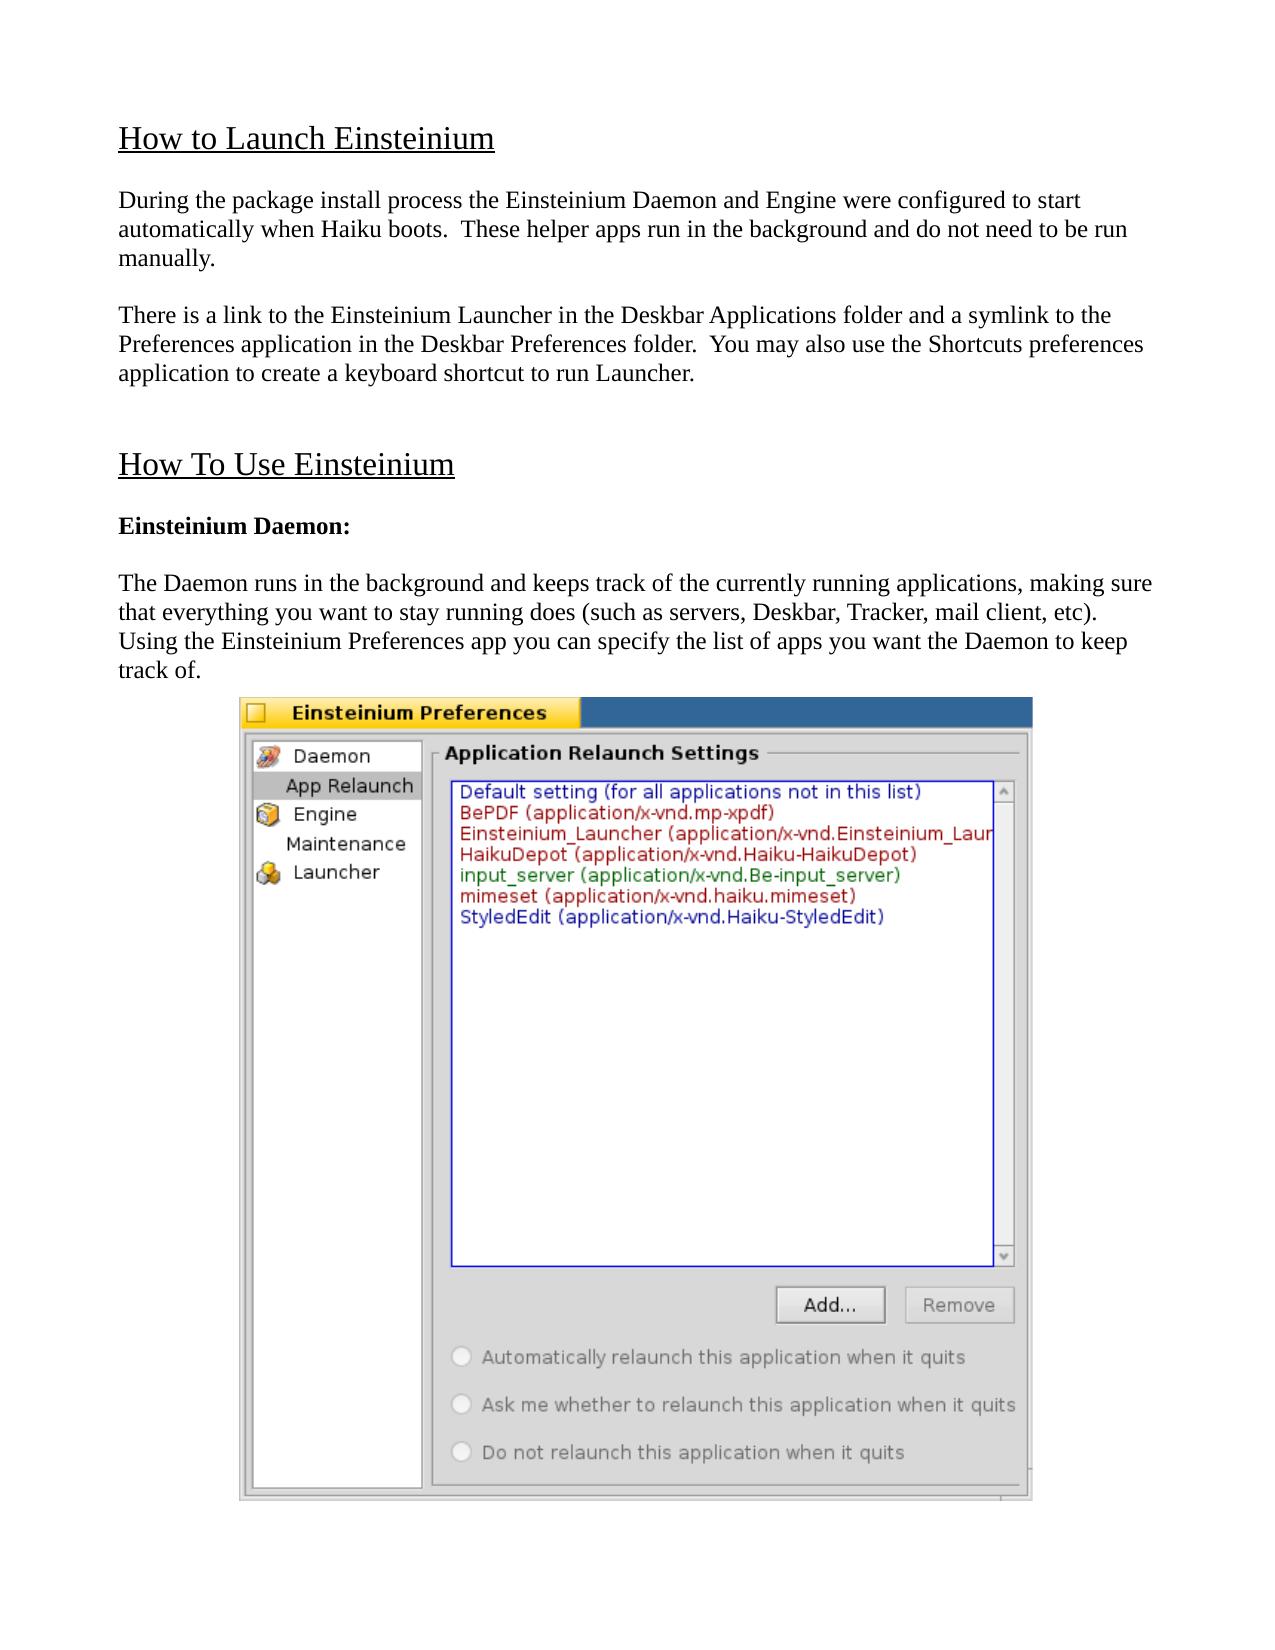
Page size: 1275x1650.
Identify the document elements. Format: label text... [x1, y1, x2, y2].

text How To Use Einsteinium [118, 444, 1157, 482]
text How to Launch Einsteinium [118, 118, 1157, 156]
text Einsteinium Daemon: [118, 511, 1157, 540]
text There is a link to the Einsteinium Launcher in the Deskbar Applications folder and a symlink to the Preferences application in the Deskbar Preferences folder. You may also use the Shortcuts preferences application to create a keyboard shortcut to run Launcher. [118, 300, 1157, 386]
text During the package install process the Einsteinium Daemon and Engine were configured to start automatically when Haiku boots. These helper apps run in the background and do not need to be run manually. [118, 185, 1157, 271]
text The Daemon runs in the background and keeps track of the currently running applications, making sure that everything you want to stay running does (such as servers, Deskbar, Tracker, mail client, etc). Using the Einsteinium Preferences app you can specify the list of apps you want the Daemon to keep track of. [118, 568, 1157, 683]
picture [239, 697, 1033, 1501]
